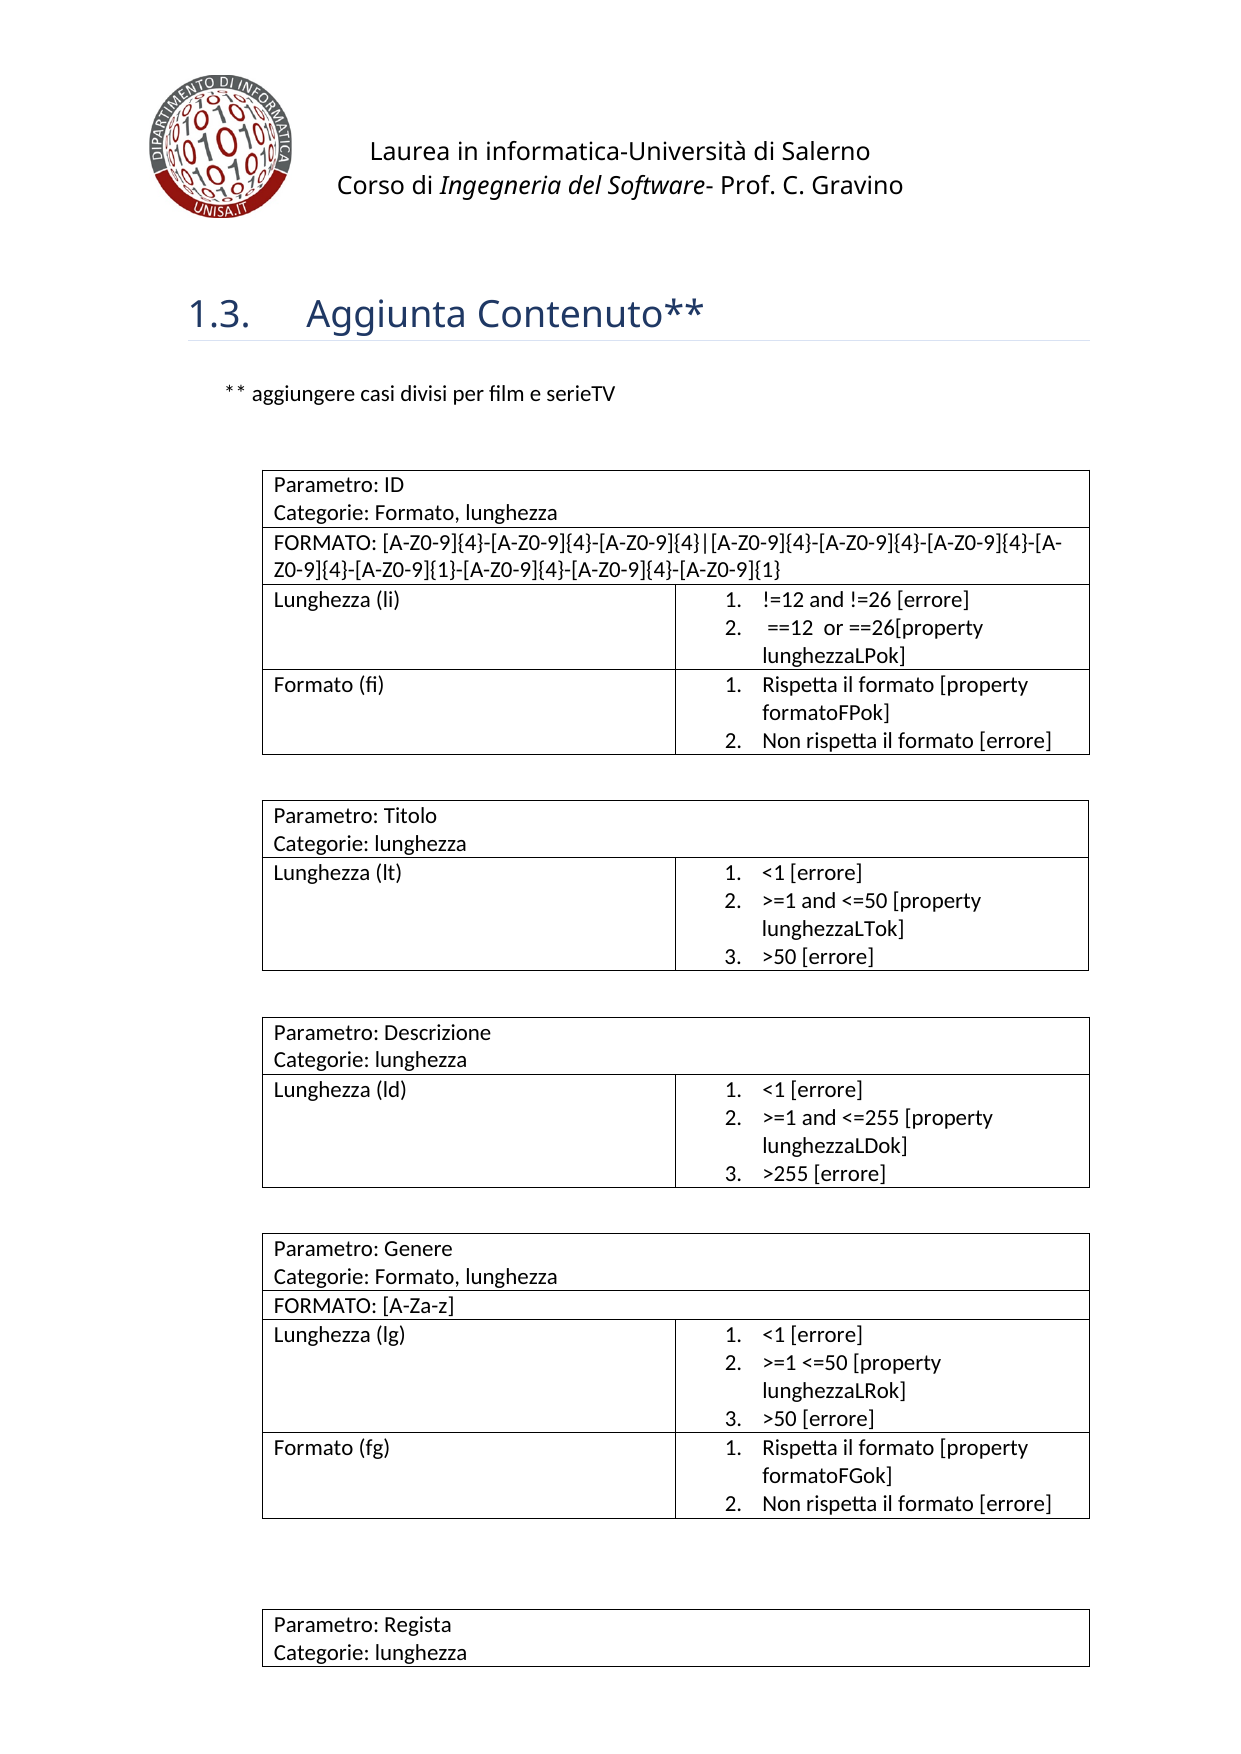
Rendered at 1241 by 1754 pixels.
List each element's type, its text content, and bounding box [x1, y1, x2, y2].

table_cell Rispetta il formato [property formatoFPok] Non rispetta il formato [errore] [676, 670, 1089, 754]
table_cell <1 [errore] >=1 and <=255 [property lunghezzaLDok] >255 [errore] [676, 1075, 1089, 1187]
list Aggiunta Contenuto** [187, 287, 1090, 341]
table_cell Lunghezza (li) [263, 585, 675, 669]
table_cell Formato (fg) [263, 1433, 675, 1517]
table_header Parametro: Regista Categorie: lunghezza [263, 1610, 1089, 1666]
table_cell Lunghezza (ld) [263, 1075, 675, 1187]
table_header Parametro: ID Categorie: Formato, lunghezza [263, 471, 1089, 527]
table_cell Formato (fi) [263, 670, 675, 754]
table_cell <1 [errore] >=1 <=50 [property lunghezzaLRok] >50 [errore] [676, 1320, 1089, 1432]
table_cell FORMATO: [A-Za-z] [263, 1291, 1089, 1319]
table_cell <1 [errore] >=1 and <=50 [property lunghezzaLTok] >50 [errore] [676, 858, 1088, 970]
table_header Parametro: Descrizione Categorie: lunghezza [263, 1018, 1089, 1074]
table_cell FORMATO: [A-Z0-9]{4}-[A-Z0-9]{4}-[A-Z0-9]{4}|[A-Z0-9]{4}-[A-Z0-9]{4}-[A-Z0-9]{4}-[A-Z0-9]{4}-[A-Z0-9]{1}-[A-Z0-9]{4}-[A-Z0-9]{4}-[A-Z0-9]{1} [263, 528, 1089, 584]
table_header Parametro: Titolo Categorie: lunghezza [263, 801, 1088, 857]
table_cell !=12 and !=26 [errore] ==12 or ==26[property lunghezzaLPok] [676, 585, 1089, 669]
table_cell Lunghezza (lt) [263, 858, 675, 970]
text ** aggiungere casi divisi per film e serieTV [150, 379, 1090, 407]
table_header Parametro: Genere Categorie: Formato, lunghezza [263, 1234, 1089, 1290]
table_cell Lunghezza (lg) [263, 1320, 675, 1432]
table_cell Rispetta il formato [property formatoFGok] Non rispetta il formato [errore] [676, 1433, 1089, 1517]
